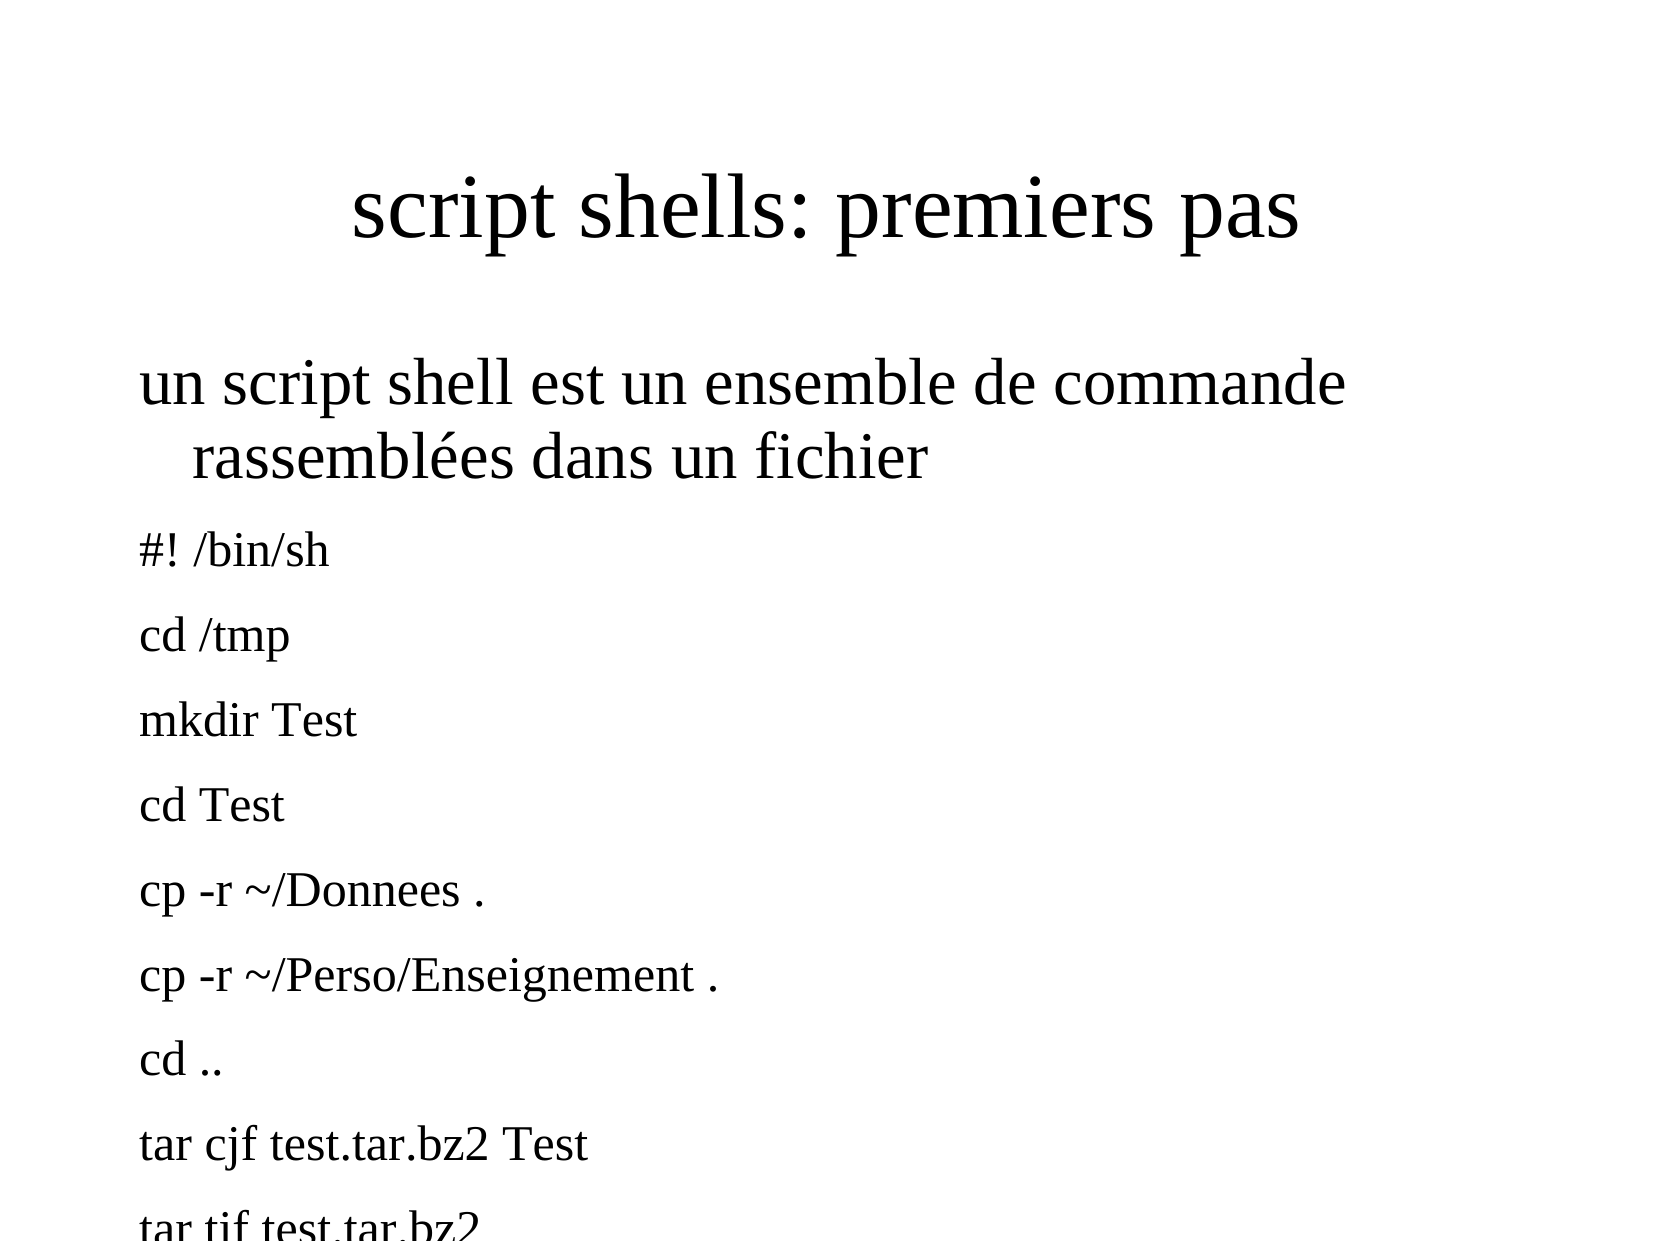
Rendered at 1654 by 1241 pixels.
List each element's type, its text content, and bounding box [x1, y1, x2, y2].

list un script shell est un ensemble de commande rassemblées dans un fichier #! /bin/sh cd /tmp mkdir Test cd Test cp -r ~/Donnees . cp -r ~/Perso/Enseignement . cd .. tar cjf test.tar.bz2 Test tar tjf test.tar.bz2 [121, 344, 1534, 1241]
title script shells: premiers pas [121, 102, 1534, 311]
